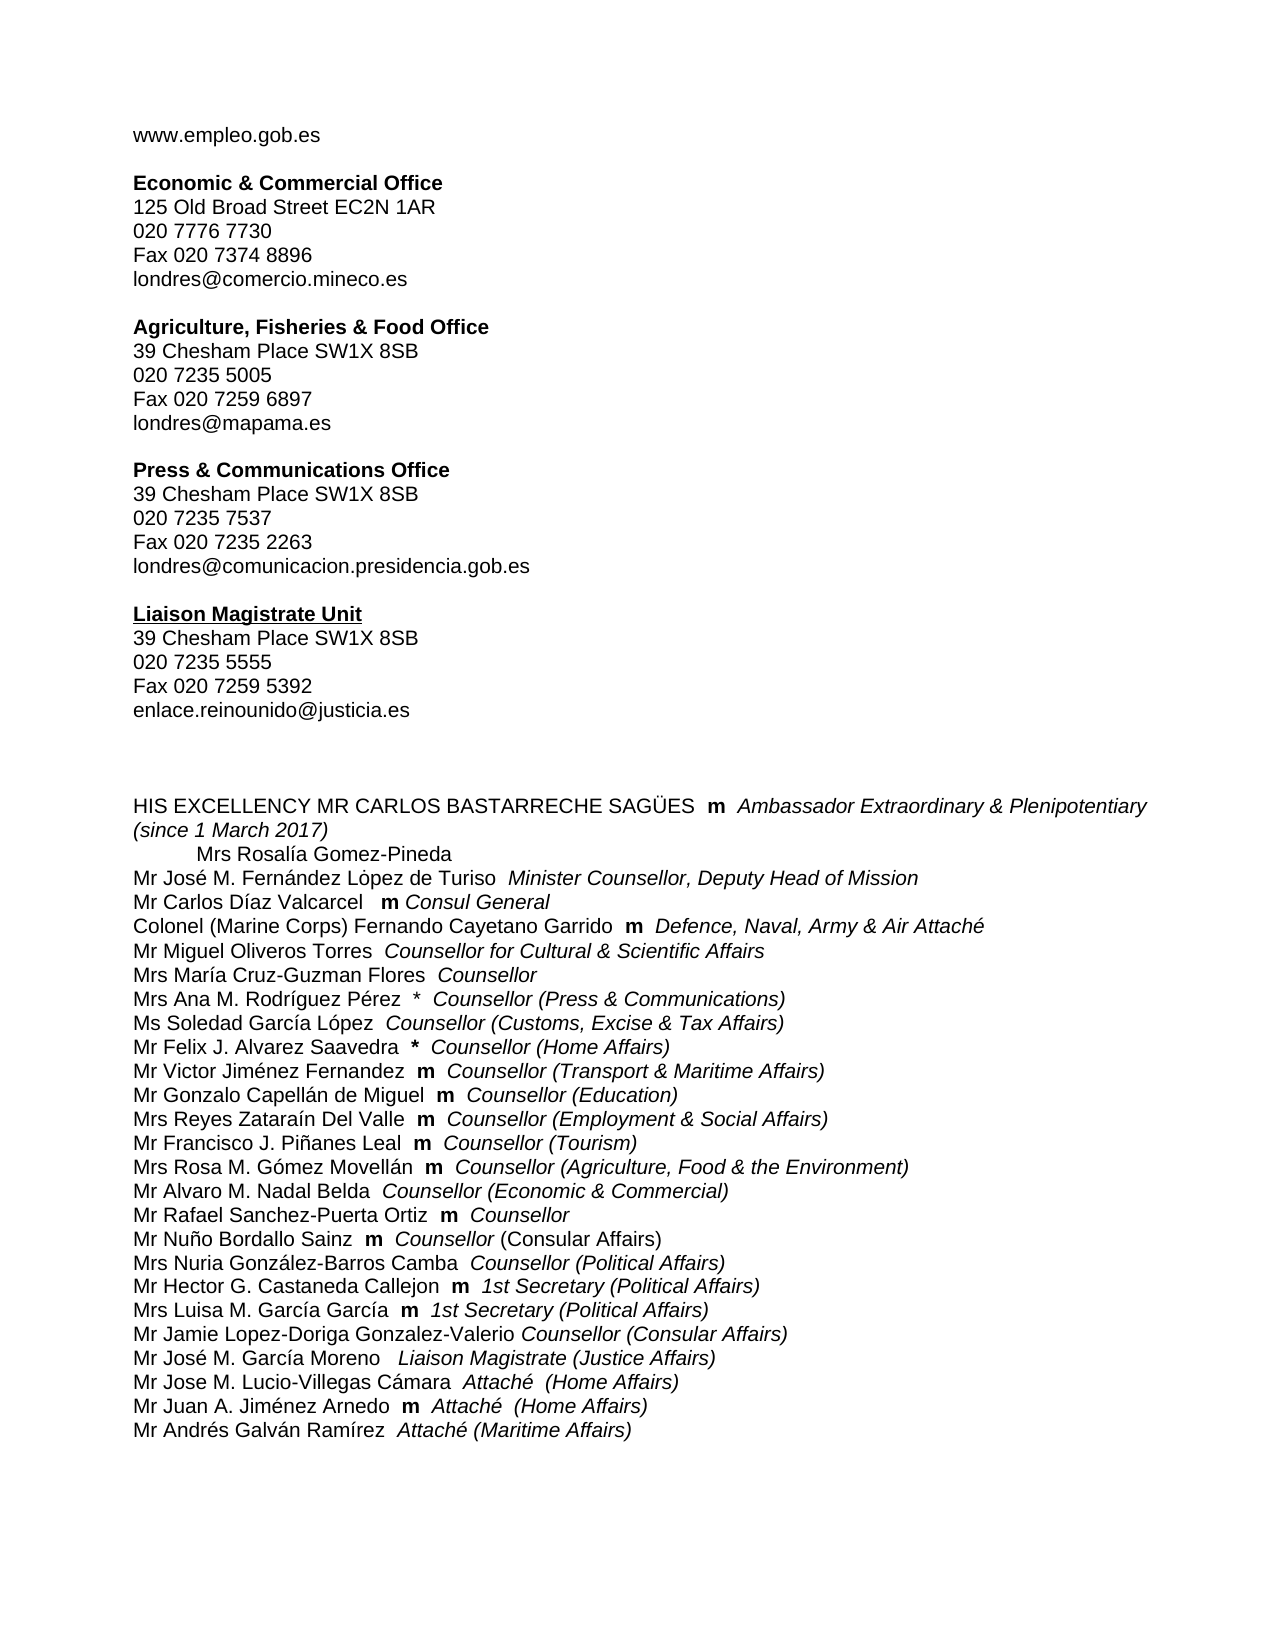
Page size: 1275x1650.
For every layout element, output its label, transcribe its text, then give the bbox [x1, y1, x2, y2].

text 125 Old Broad Street EC2N 1AR [133, 195, 1181, 219]
text Mrs Rosa M. Gómez Movellán m Counsellor (Agriculture, Food & the Environment) [133, 1154, 1181, 1178]
text Mr Alvaro M. Nadal Belda Counsellor (Economic & Commercial) [133, 1178, 1181, 1202]
text Mrs María Cruz-Guzman Flores Counsellor [133, 963, 1181, 987]
text Economic & Commercial Office [133, 171, 1181, 195]
text 020 7235 5555 [133, 650, 1181, 674]
text Mr Gonzalo Capellán de Miguel m Counsellor (Education) [133, 1083, 1181, 1107]
text Fax 020 7259 6897 [133, 386, 1181, 410]
text Colonel (Marine Corps) Fernando Cayetano Garrido m Defence, Naval, Army & Air Attaché [133, 913, 1181, 939]
text Mrs Ana M. Rodríguez Pérez * Counsellor (Press & Communications) [133, 987, 1181, 1011]
text Mr Juan A. Jiménez Arnedo m Attaché (Home Affairs) [133, 1394, 1181, 1418]
text Mr Miguel Oliveros Torres Counsellor for Cultural & Scientific Affairs [133, 939, 1181, 963]
text Press & Communications Office [133, 458, 1181, 482]
text Mr Felix J. Alvarez Saavedra * Counsellor (Home Affairs) [133, 1035, 1181, 1059]
text 39 Chesham Place SW1X 8SB [133, 482, 1181, 506]
text Ms Soledad García López Counsellor (Customs, Excise & Tax Affairs) [133, 1011, 1181, 1035]
text londres@mapama.es [133, 410, 1181, 434]
text 020 7235 5005 [133, 362, 1181, 386]
text Mrs Rosalía Gomez-Pineda [133, 842, 1181, 866]
text Mr José M. García Moreno Liaison Magistrate (Justice Affairs) [133, 1346, 1181, 1370]
text Mr Jose M. Lucio-Villegas Cámara Attaché (Home Affairs) [133, 1370, 1181, 1394]
text Mrs Luisa M. García García m 1st Secretary (Political Affairs) [133, 1298, 1181, 1322]
text Mr José M. Fernández Lȯpez de Turiso Minister Counsellor, Deputy Head of Mission [133, 866, 1181, 889]
text Fax 020 7235 2263 [133, 530, 1181, 554]
text 39 Chesham Place SW1X 8SB [133, 626, 1181, 650]
text 020 7776 7730 [133, 219, 1181, 243]
text HIS EXCELLENCY MR CARLOS BASTARRECHE SAGÜES m Ambassador Extraordinary & Plenipotentiary (since 1 March 2017) [133, 794, 1181, 842]
text Mr Francisco J. Piñanes Leal m Counsellor (Tourism) [133, 1131, 1181, 1154]
text Mr Victor Jiménez Fernandez m Counsellor (Transport & Maritime Affairs) [133, 1059, 1181, 1083]
text Liaison Magistrate Unit [133, 602, 1181, 626]
text Mr Carlos Díaz Valcarcel m Consul General [133, 889, 1181, 913]
text Mr Hector G. Castaneda Callejon m 1st Secretary (Political Affairs) [133, 1274, 1181, 1298]
text Fax 020 7259 5392 [133, 674, 1181, 698]
text londres@comunicacion.presidencia.gob.es [133, 554, 1181, 578]
text Mr Rafael Sanchez-Puerta Ortiz m Counsellor [133, 1202, 1181, 1226]
text 39 Chesham Place SW1X 8SB [133, 338, 1181, 362]
text 020 7235 7537 [133, 506, 1181, 530]
text Mr Andrés Galván Ramírez Attaché (Maritime Affairs) [133, 1418, 1181, 1442]
text Fax 020 7374 8896 [133, 243, 1181, 267]
text Mr Nuño Bordallo Sainz m Counsellor (Consular Affairs) [133, 1226, 1181, 1250]
text Mrs Reyes Zataraín Del Valle m Counsellor (Employment & Social Affairs) [133, 1107, 1181, 1131]
text Agriculture, Fisheries & Food Office [133, 314, 1181, 338]
text www.empleo.gob.es [133, 123, 1181, 147]
text Mrs Nuria González-Barros Camba Counsellor (Political Affairs) [133, 1250, 1181, 1274]
text Mr Jamie Lopez-Doriga Gonzalez-Valerio Counsellor (Consular Affairs) [133, 1322, 1181, 1346]
text enlace.reinounido@justicia.es [133, 698, 1181, 722]
text londres@comercio.mineco.es [133, 267, 1181, 291]
